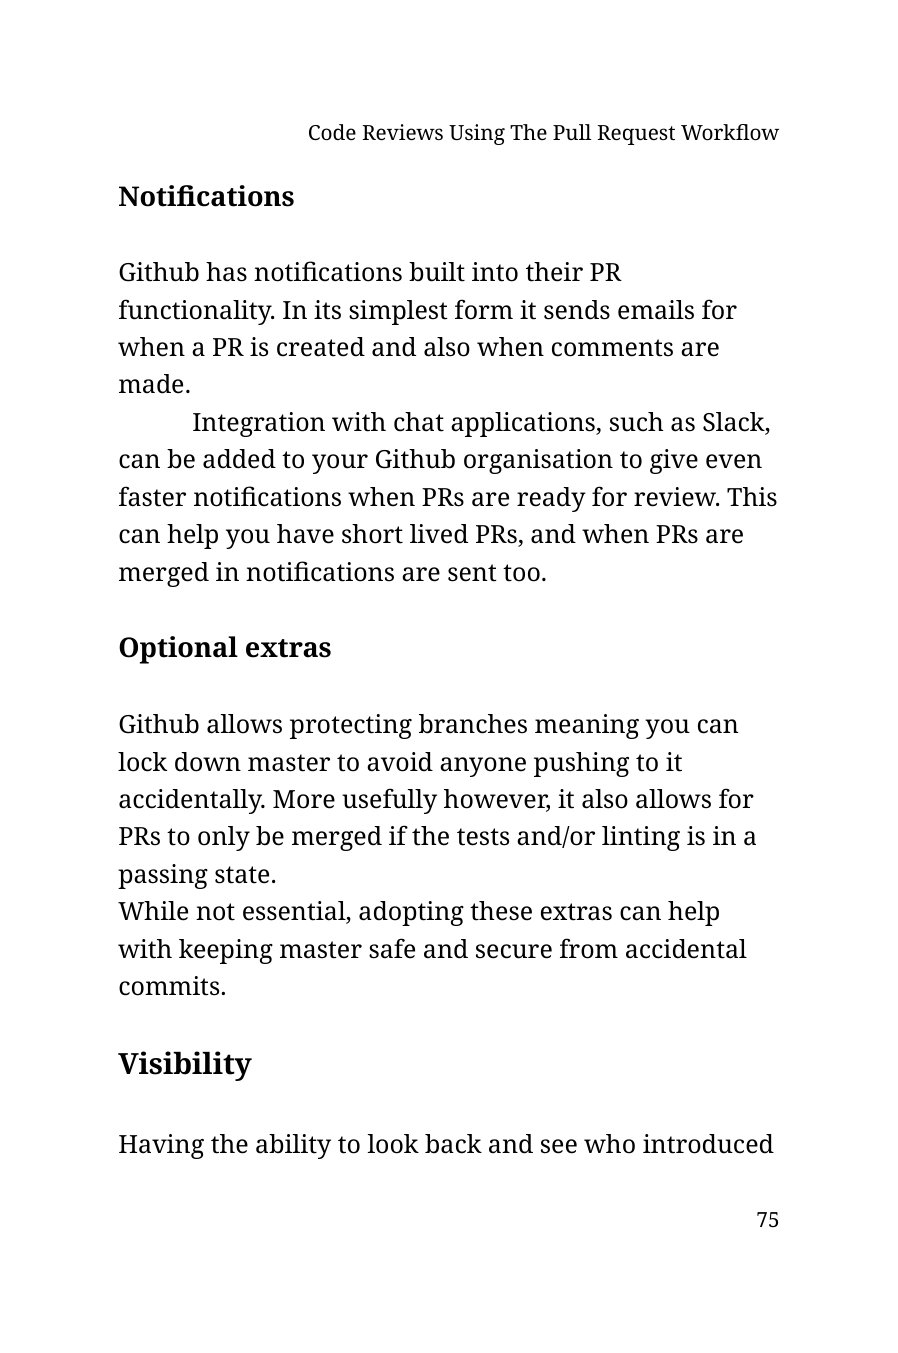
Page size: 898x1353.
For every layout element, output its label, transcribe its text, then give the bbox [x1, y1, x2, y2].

subtitle Optional extras [118, 629, 779, 666]
text Github allows protecting branches meaning you can lock down master to avoid anyone pushing to it accidentally. More usefully however, it also allows for PRs to only be merged if the tests and/or linting is in a passing state. [118, 707, 779, 891]
text Github has notifications built into their PR functionality. In its simplest form it sends emails for when a PR is created and also when comments are made. [118, 255, 779, 401]
text Having the ability to look back and see who introduced [118, 1127, 779, 1161]
subtitle Notifications [118, 177, 779, 214]
text Integration with chat applications, such as Slack, can be added to your Github organisation to give even faster notifications when PRs are ready for review. This can help you have short lived PRs, and when PRs are merged in notifications are sent too. [118, 404, 779, 588]
subtitle Visibility [118, 1043, 779, 1083]
text While not essential, adopting these extras can help with keeping master safe and secure from accidental commits. [118, 894, 779, 1003]
